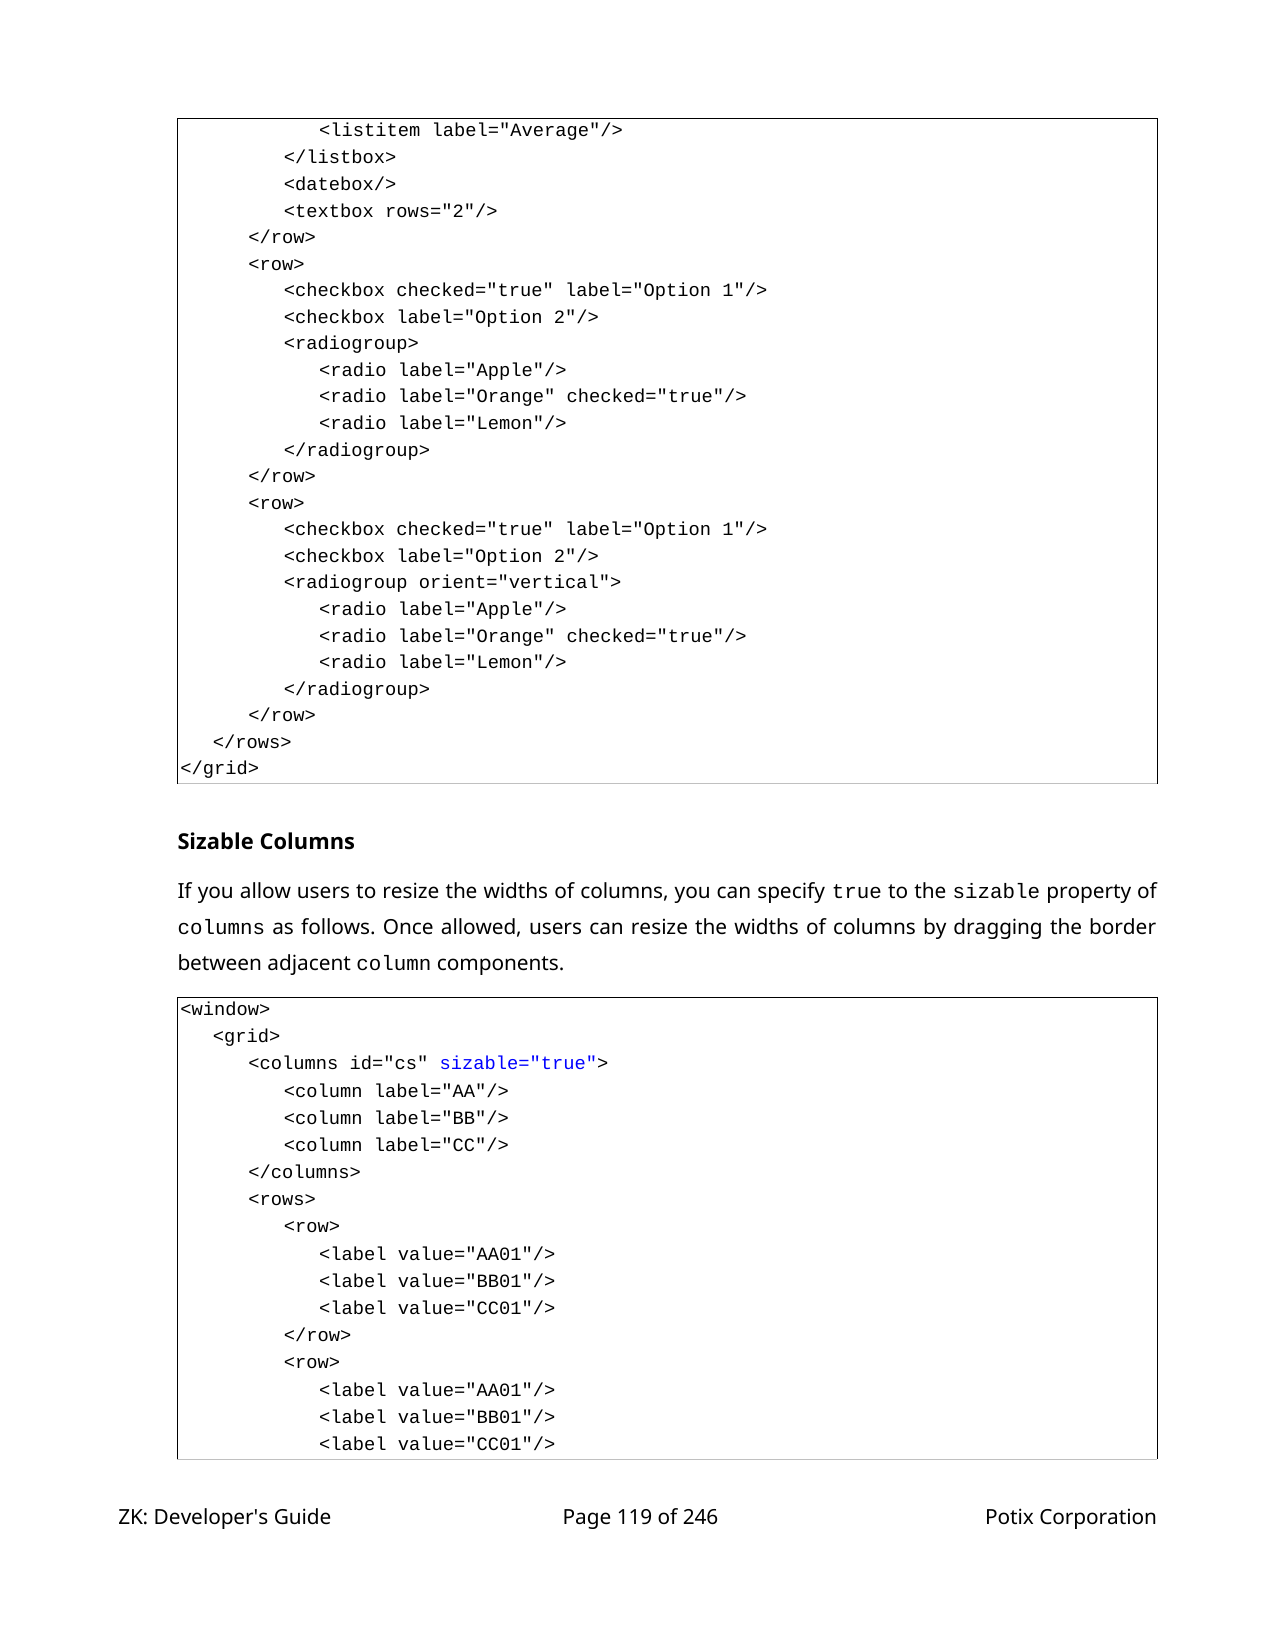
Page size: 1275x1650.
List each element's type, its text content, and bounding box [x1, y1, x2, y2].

text </row> [178, 1323, 1157, 1347]
text </listbox> <datebox/> <textbox rows="2"/> </row> <row> <checkbox checked="true" label="Option 1"/> <checkbox label="Option 2"/> <radiogroup> <radio label="Apple"/> <radio label="Orange" checked="true"/> <radio label="Lemon"/> </radiogroup> </row> <row> <checkbox checked="true" label="Option 1"/> <checkbox label="Option 2"/> <radiogroup orient="vertical"> <radio label="Apple"/> <radio label="Orange" checked="true"/> <radio label="Lemon"/> </radiogroup> </row> </rows> </grid> [178, 145, 1157, 783]
text <listitem label="Average"/> [178, 119, 1157, 142]
text <label value="AA01"/> [178, 1377, 1157, 1402]
text <label value="BB01"/> [178, 1405, 1157, 1429]
text <label value="CC01"/> [178, 1432, 1157, 1459]
text </columns> [178, 1160, 1157, 1184]
text <column label="BB"/> [178, 1106, 1157, 1130]
text <rows> [178, 1187, 1157, 1211]
text <row> [178, 1214, 1157, 1239]
subtitle Sizable Columns [177, 826, 1157, 856]
text <label value="BB01"/> [178, 1269, 1157, 1293]
text <label value="CC01"/> [178, 1296, 1157, 1320]
text <column label="CC"/> [178, 1133, 1157, 1157]
text <column label="AA"/> [178, 1078, 1157, 1103]
text <grid> [178, 1024, 1157, 1048]
text <columns id="cs" sizable="true"> [178, 1051, 1157, 1076]
text If you allow users to resize the widths of columns, you can specify true to the sizable property of columns as follows. Once allowed, users can resize the widths of columns by dragging the border between adjacent column components. [177, 877, 1157, 976]
text <row> [178, 1350, 1157, 1374]
text <window> [178, 998, 1157, 1021]
text <label value="AA01"/> [178, 1242, 1157, 1266]
